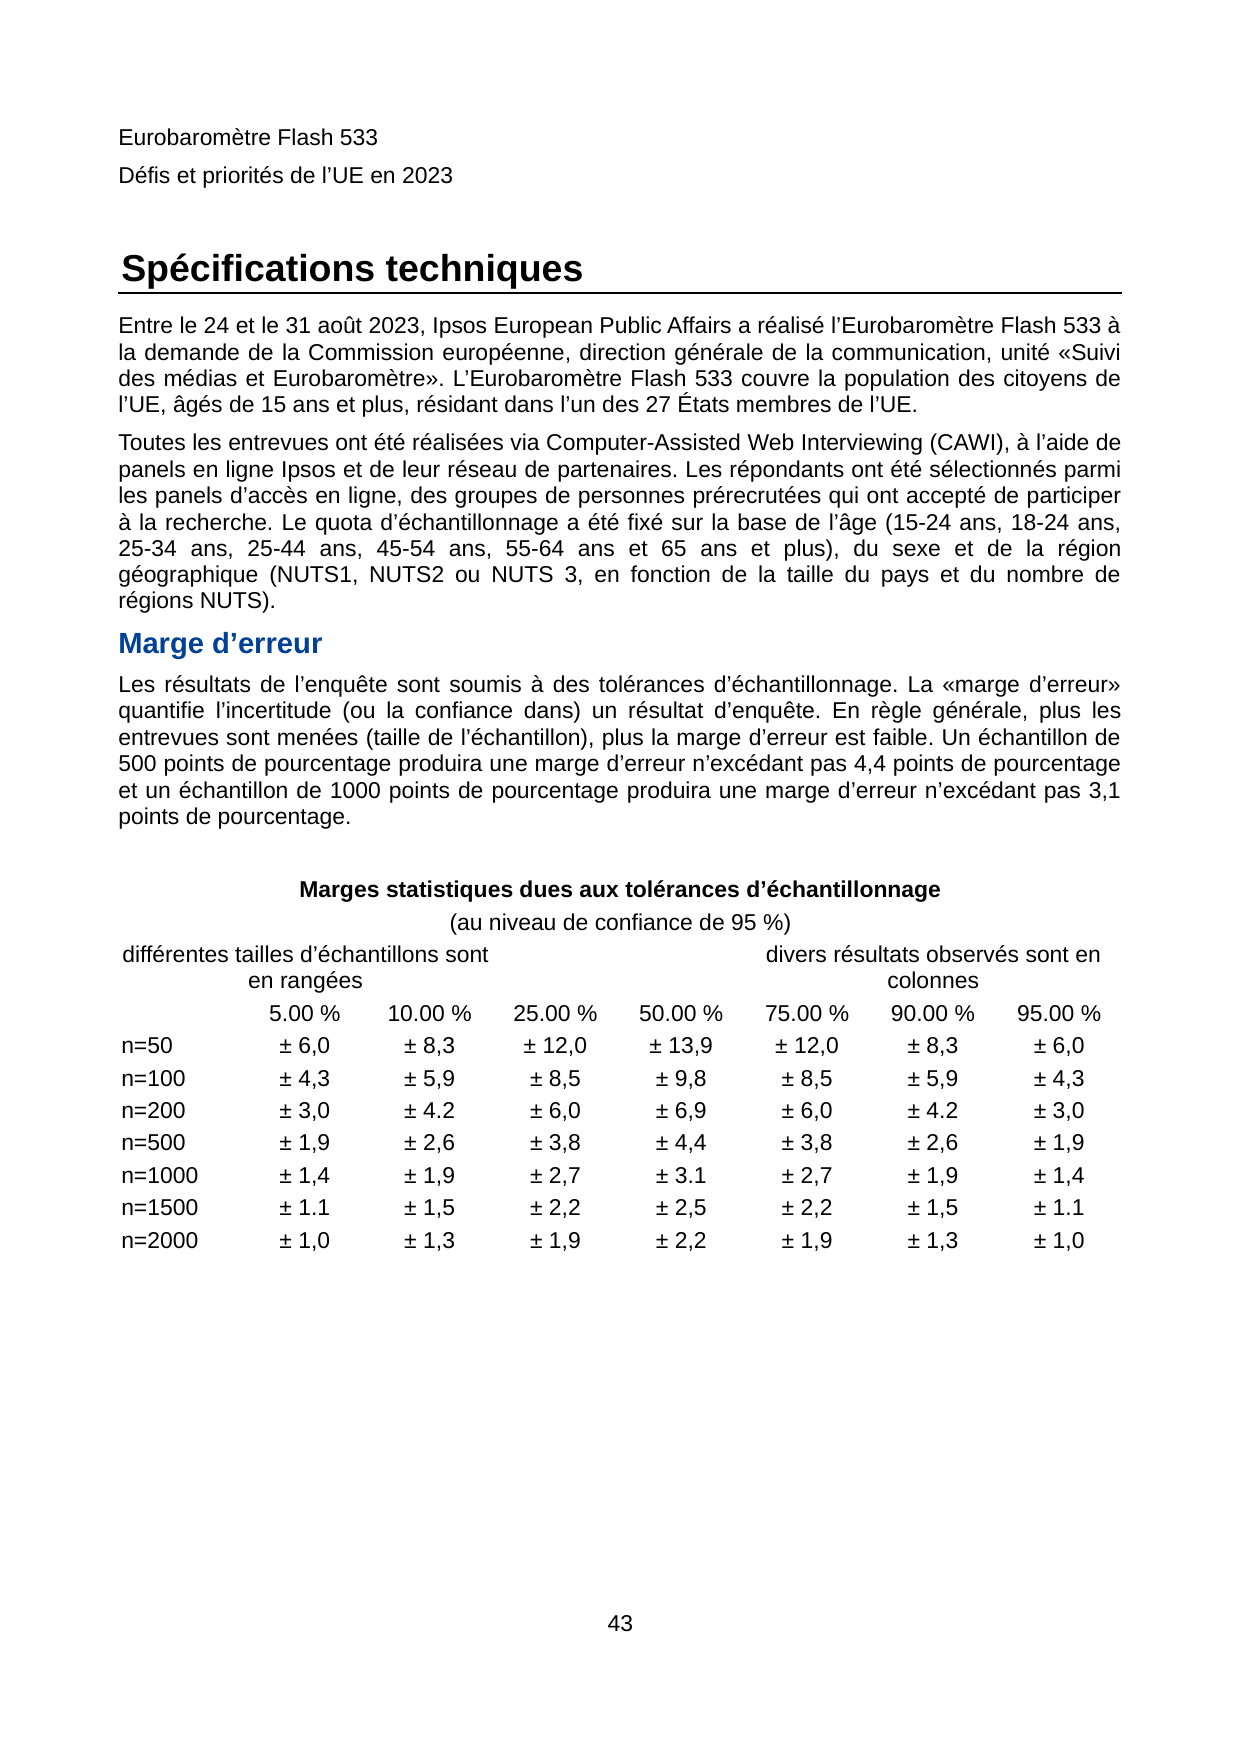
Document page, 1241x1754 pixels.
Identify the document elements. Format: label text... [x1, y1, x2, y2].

table_cell différentes tailles d’échantillons sont en rangées [118, 938, 492, 997]
table_cell divers résultats observés sont en colonnes [744, 938, 1122, 997]
table_header Marges statistiques dues aux tolérances d’échantillonnage [118, 874, 1122, 906]
table_cell 75,00 % [744, 997, 870, 1029]
table_cell ± 12,0 [744, 1029, 870, 1062]
table_cell ± 8,5 [492, 1062, 618, 1094]
table_cell ± 1.1 [243, 1191, 366, 1223]
table_cell ± 1,5 [366, 1191, 492, 1223]
table_cell ± 1,9 [744, 1224, 870, 1256]
table_cell ± 1,0 [996, 1224, 1122, 1256]
table_cell ± 1,3 [366, 1224, 492, 1256]
table_cell 5,00 % [243, 997, 366, 1029]
table_cell ± 6,0 [243, 1029, 366, 1062]
table_cell [118, 997, 243, 1029]
table_cell ± 5,9 [870, 1062, 996, 1094]
table_cell n=1500 [118, 1191, 243, 1223]
table_cell ± 6,0 [492, 1094, 618, 1126]
table_cell ± 1,0 [243, 1224, 366, 1256]
table_cell [492, 938, 618, 997]
table_cell ± 1,9 [366, 1159, 492, 1191]
table_cell ± 2,6 [366, 1126, 492, 1159]
table_cell n=500 [118, 1126, 243, 1159]
table_cell ± 12,0 [492, 1029, 618, 1062]
table_cell ± 3,8 [492, 1126, 618, 1159]
table_cell 95,00 % [996, 997, 1122, 1029]
table_cell ± 2,2 [618, 1224, 744, 1256]
table_cell ± 6,9 [618, 1094, 744, 1126]
subtitle Spécifications techniques [118, 243, 1122, 292]
text Entre le 24 et le 31 août 2023, Ipsos European Public Affairs a réalisé l’Eurobaromètre Flash 533 à la demande de la Commission européenne, direction générale de la communication, unité «Suivi des médias et Eurobaromètre». L’Eurobaromètre Flash 533 couvre la population des citoyens de l’UE, âgés de 15 ans et plus, résidant dans l’un des 27 États membres de l’UE. [118, 312, 1122, 417]
table_cell ± 5,9 [366, 1062, 492, 1094]
table_cell ± 1.1 [996, 1191, 1122, 1223]
table_cell ± 2,6 [870, 1126, 996, 1159]
table_cell 10,00 % [366, 997, 492, 1029]
table_cell ± 3.1 [618, 1159, 744, 1191]
table_cell ± 6,0 [744, 1094, 870, 1126]
text Marge d’erreur [118, 626, 1122, 659]
table_cell 25,00 % [492, 997, 618, 1029]
table_cell n=1000 [118, 1159, 243, 1191]
table_cell ± 2,2 [744, 1191, 870, 1223]
table_cell [618, 938, 744, 997]
table_cell ± 1,4 [996, 1159, 1122, 1191]
table_cell ± 4,4 [618, 1126, 744, 1159]
table_cell ± 8,3 [366, 1029, 492, 1062]
table_cell ± 8,5 [744, 1062, 870, 1094]
table_cell ± 3,8 [744, 1126, 870, 1159]
table_cell n=50 [118, 1029, 243, 1062]
table_cell ± 1,3 [870, 1224, 996, 1256]
table_cell ± 3,0 [996, 1094, 1122, 1126]
table_cell ± 4.2 [870, 1094, 996, 1126]
table_cell (au niveau de confiance de 95 %) [118, 906, 1122, 938]
table_cell ± 1,9 [996, 1126, 1122, 1159]
table_cell ± 2,5 [618, 1191, 744, 1223]
table_cell ± 4.2 [366, 1094, 492, 1126]
table_cell ± 1,9 [243, 1126, 366, 1159]
table_cell ± 1,5 [870, 1191, 996, 1223]
table_cell 50,00 % [618, 997, 744, 1029]
table_cell n=2000 [118, 1224, 243, 1256]
table_cell ± 13,9 [618, 1029, 744, 1062]
table_cell ± 1,4 [243, 1159, 366, 1191]
table_cell 90,00 % [870, 997, 996, 1029]
table_cell ± 1,9 [870, 1159, 996, 1191]
text Toutes les entrevues ont été réalisées via Computer-Assisted Web Interviewing (CAWI), à l’aide de panels en ligne Ipsos et de leur réseau de partenaires. Les répondants ont été sélectionnés parmi les panels d’accès en ligne, des groupes de personnes prérecrutées qui ont accepté de participer à la recherche. Le quota d’échantillonnage a été fixé sur la base de l’âge (15-24 ans, 18-24 ans, 25-34 ans, 25-44 ans, 45-54 ans, 55-64 ans et 65 ans et plus), du sexe et de la région géographique (NUTS1, NUTS2 ou NUTS 3, en fonction de la taille du pays et du nombre de régions NUTS). [118, 429, 1122, 614]
table_cell ± 2,7 [744, 1159, 870, 1191]
table_cell n=100 [118, 1062, 243, 1094]
table_cell ± 4,3 [996, 1062, 1122, 1094]
table_cell ± 2,7 [492, 1159, 618, 1191]
table_cell ± 8,3 [870, 1029, 996, 1062]
table_cell ± 4,3 [243, 1062, 366, 1094]
table_cell ± 6,0 [996, 1029, 1122, 1062]
text Les résultats de l’enquête sont soumis à des tolérances d’échantillonnage. La «marge d’erreur» quantifie l’incertitude (ou la confiance dans) un résultat d’enquête. En règle générale, plus les entrevues sont menées (taille de l’échantillon), plus la marge d’erreur est faible. Un échantillon de 500 points de pourcentage produira une marge d’erreur n’excédant pas 4,4 points de pourcentage et un échantillon de 1000 points de pourcentage produira une marge d’erreur n’excédant pas 3,1 points de pourcentage. [118, 671, 1122, 829]
table_cell n=200 [118, 1094, 243, 1126]
table_cell ± 9,8 [618, 1062, 744, 1094]
table_cell ± 2,2 [492, 1191, 618, 1223]
table_cell ± 1,9 [492, 1224, 618, 1256]
table_cell ± 3,0 [243, 1094, 366, 1126]
